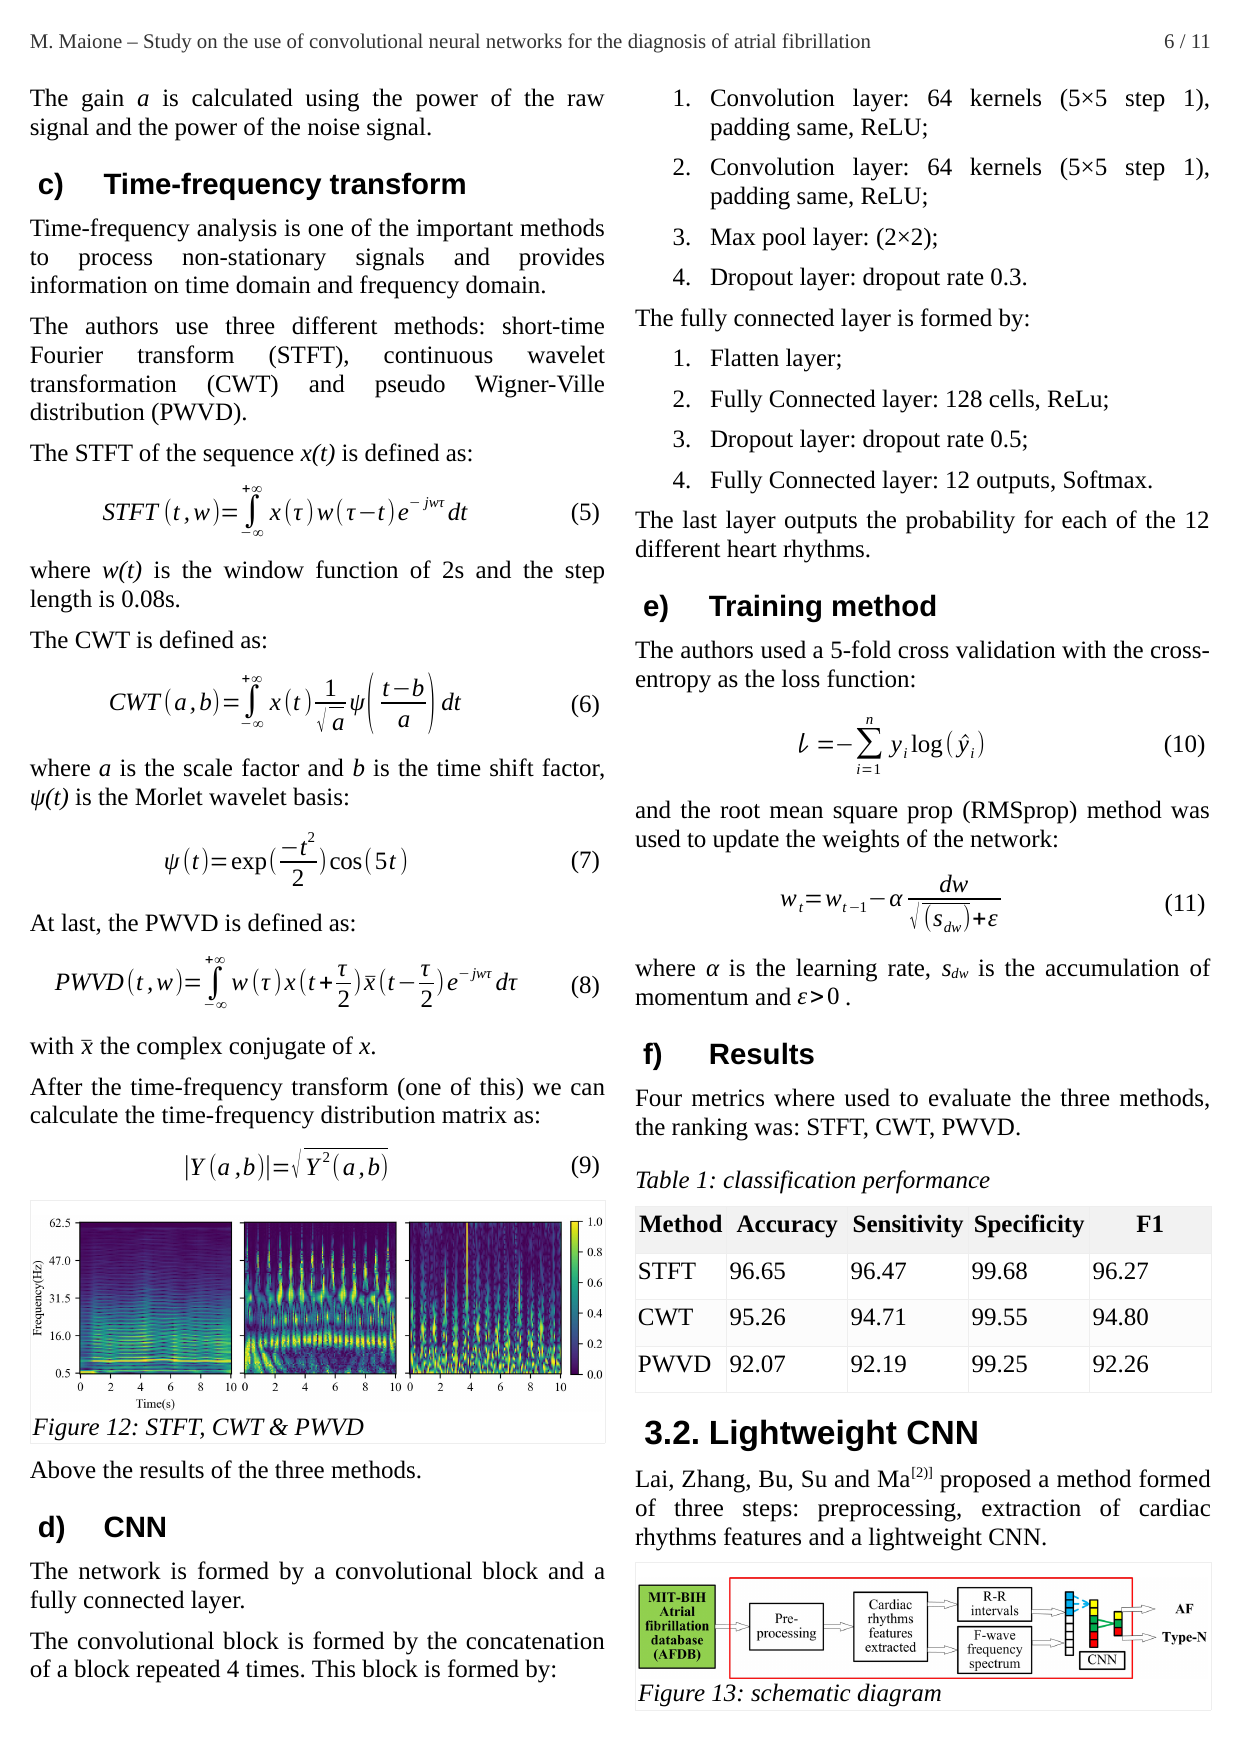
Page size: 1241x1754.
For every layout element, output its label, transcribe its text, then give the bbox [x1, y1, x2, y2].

table_cell 95.26 [727, 1300, 847, 1346]
subtitle Time-frequency transform [29, 167, 605, 201]
table_cell 99.68 [969, 1254, 1089, 1299]
table_header (7) [541, 823, 605, 908]
table_cell 92.19 [848, 1347, 968, 1392]
list Flatten layer; [672, 343, 1211, 372]
table_cell PWVD [636, 1347, 726, 1392]
list Fully Connected layer: 128 cells, ReLu; [672, 384, 1211, 412]
text Time-frequency analysis is one of the important methods to process non-stationary signals and provides information on time domain and frequency domain. [29, 213, 605, 299]
table_cell 92.26 [1090, 1347, 1211, 1392]
table_header (10) [1147, 705, 1211, 795]
subtitle Lightweight CNN [635, 1413, 1211, 1452]
table_header [635, 705, 1147, 795]
text The last layer outputs the probability for each of the 12 different heart rhythms. [635, 505, 1211, 563]
picture [637, 1577, 1208, 1679]
table_header (6) [541, 665, 605, 753]
text where w(t) is the window function of 2s and the step length is 0.08s. [29, 555, 605, 613]
table_header [30, 823, 541, 908]
text The convolutional block is formed by the concatenation of a block repeated 4 times. This block is formed by: [29, 1626, 605, 1683]
text Table 1: classification performance [635, 1165, 1211, 1194]
text where a is the scale factor and b is the time shift factor, ψ(t) is the Morlet wavelet basis: [29, 753, 605, 811]
text The STFT of the sequence x(t) is defined as: [29, 438, 605, 467]
table_header Specificity [969, 1207, 1089, 1253]
table_header (11) [1147, 864, 1211, 953]
text At last, the PWVD is defined as: [29, 908, 605, 937]
list Dropout layer: dropout rate 0.5; [672, 424, 1211, 453]
table_header Accuracy [727, 1207, 847, 1253]
table_header [30, 1141, 541, 1200]
table_header (8) [541, 949, 605, 1031]
text The gain a is calculated using the power of the raw signal and the power of the noise signal. [29, 83, 605, 141]
list Convolution layer: 64 kernels (5×5 step 1), padding same, ReLU; [672, 83, 1211, 141]
picture [32, 1215, 603, 1412]
text The authors used a 5-fold cross validation with the cross-entropy as the loss function: [635, 635, 1211, 693]
table_header Method [636, 1207, 726, 1253]
text withthe complex conjugate of x. [29, 1031, 605, 1060]
table_cell CWT [636, 1300, 726, 1346]
table_header [635, 864, 1147, 953]
table_cell 96.47 [848, 1254, 968, 1299]
text and the root mean square prop (RMSprop) method was used to update the weights of the network: [635, 795, 1211, 853]
text After the time-frequency transform (one of this) we can calculate the time-frequency distribution matrix as: [29, 1072, 605, 1129]
text The fully connected layer is formed by: [635, 303, 1211, 331]
list Convolution layer: 64 kernels (5×5 step 1), padding same, ReLU; [672, 152, 1211, 210]
text The network is formed by a convolutional block and a fully connected layer. [29, 1556, 605, 1614]
table_header Sensitivity [848, 1207, 968, 1253]
table_cell 96.65 [727, 1254, 847, 1299]
table_cell 94.80 [1090, 1300, 1211, 1346]
list Dropout layer: dropout rate 0.3. [672, 262, 1211, 291]
subtitle Training method [635, 589, 1211, 623]
table_cell 99.55 [969, 1300, 1089, 1346]
list Max pool layer: (2×2); [672, 222, 1211, 250]
text Four metrics where used to evaluate the three methods, the ranking was: STFT, CWT, PWVD. [635, 1083, 1211, 1141]
table_header [30, 479, 541, 555]
text Figure 13: schematic diagram [638, 1679, 1208, 1707]
subtitle CNN [29, 1510, 605, 1544]
table_header F1 [1090, 1207, 1211, 1253]
text The CWT is defined as: [29, 625, 605, 653]
list Fully Connected layer: 12 outputs, Softmax. [672, 465, 1211, 493]
text Lai, Zhang, Bu, Su and Ma[2] proposed a method formed of three steps: preprocessing, extraction of cardiac rhythms features and a lightweight CNN. [635, 1464, 1211, 1551]
table_header [30, 949, 541, 1031]
table_header (9) [541, 1141, 605, 1200]
subtitle Results [635, 1037, 1211, 1071]
table_cell 94.71 [848, 1300, 968, 1346]
table_cell 99.25 [969, 1347, 1089, 1392]
table_cell STFT [636, 1254, 726, 1299]
text Figure 12: STFT, CWT & PWVD [32, 1412, 602, 1440]
table_header (5) [541, 479, 605, 555]
text The authors use three different methods: short-time Fourier transform (STFT), continuous wavelet transformation (CWT) and pseudo Wigner-Ville distribution (PWVD). [29, 311, 605, 426]
table_header [30, 665, 541, 753]
table_cell 96.27 [1090, 1254, 1211, 1299]
table_cell 92.07 [727, 1347, 847, 1392]
text Above the results of the three methods. [29, 1455, 605, 1484]
text where α is the learning rate, sdw is the accumulation of momentum and. [635, 953, 1211, 1011]
